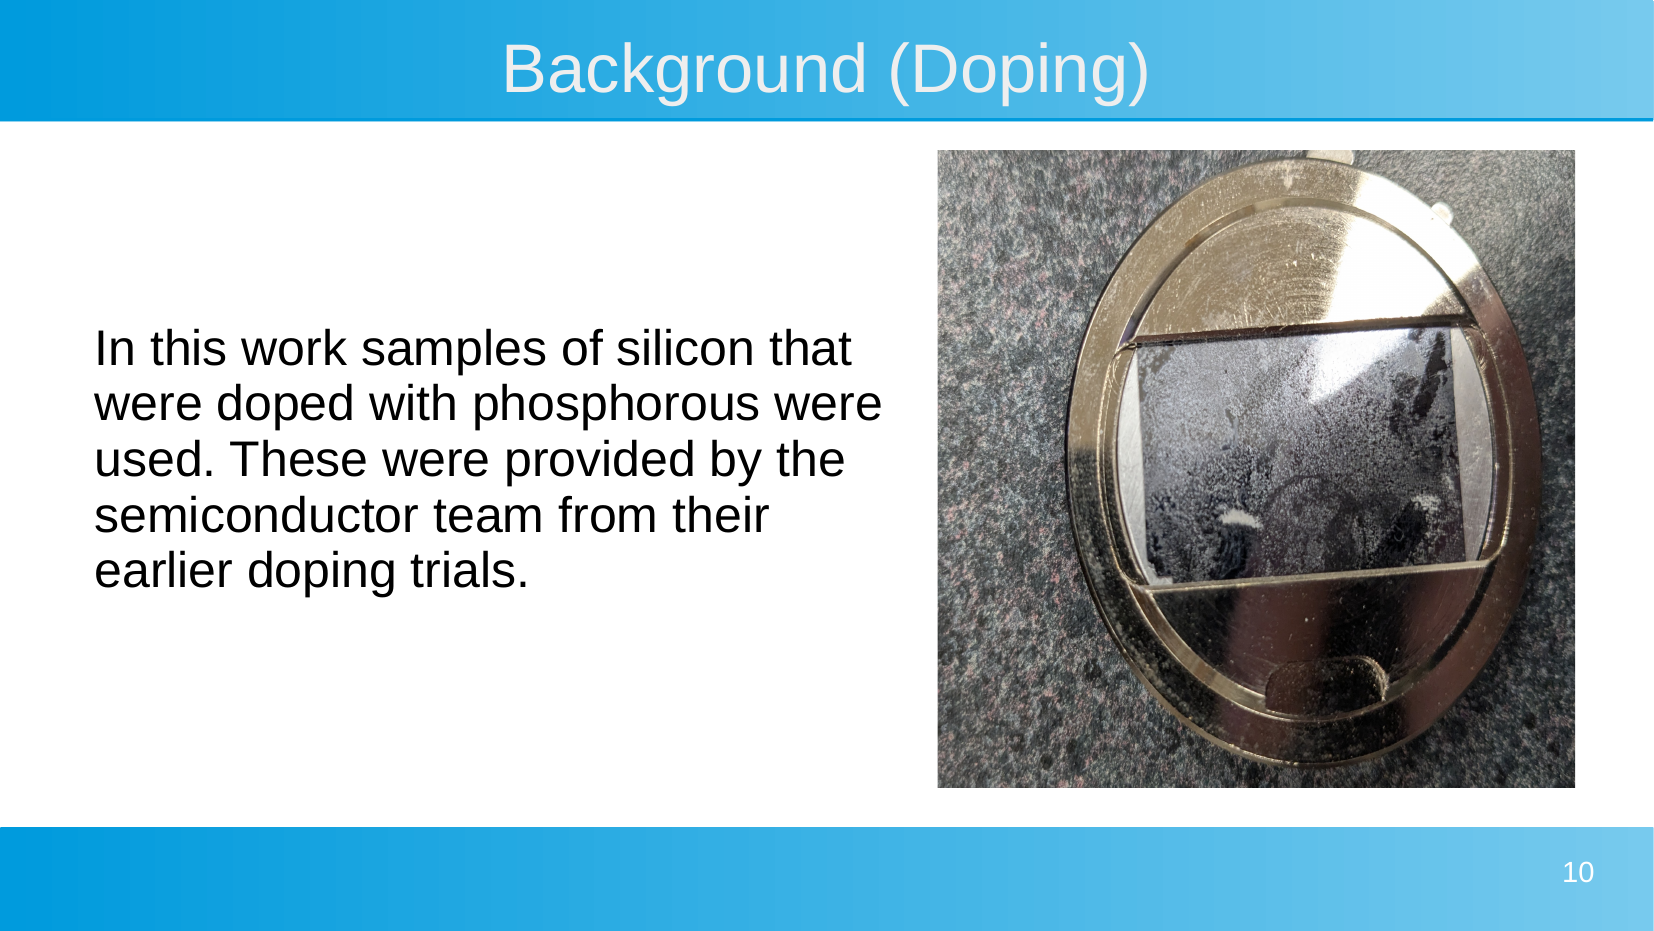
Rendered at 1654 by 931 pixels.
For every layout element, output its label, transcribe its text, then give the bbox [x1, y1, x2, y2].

list In this work samples of silicon that were doped with phosphorous were used. These were provided by the semiconductor team from their earlier doping trials. [59, 319, 901, 611]
title Background (Doping) [59, 29, 1595, 108]
picture [937, 150, 1576, 788]
